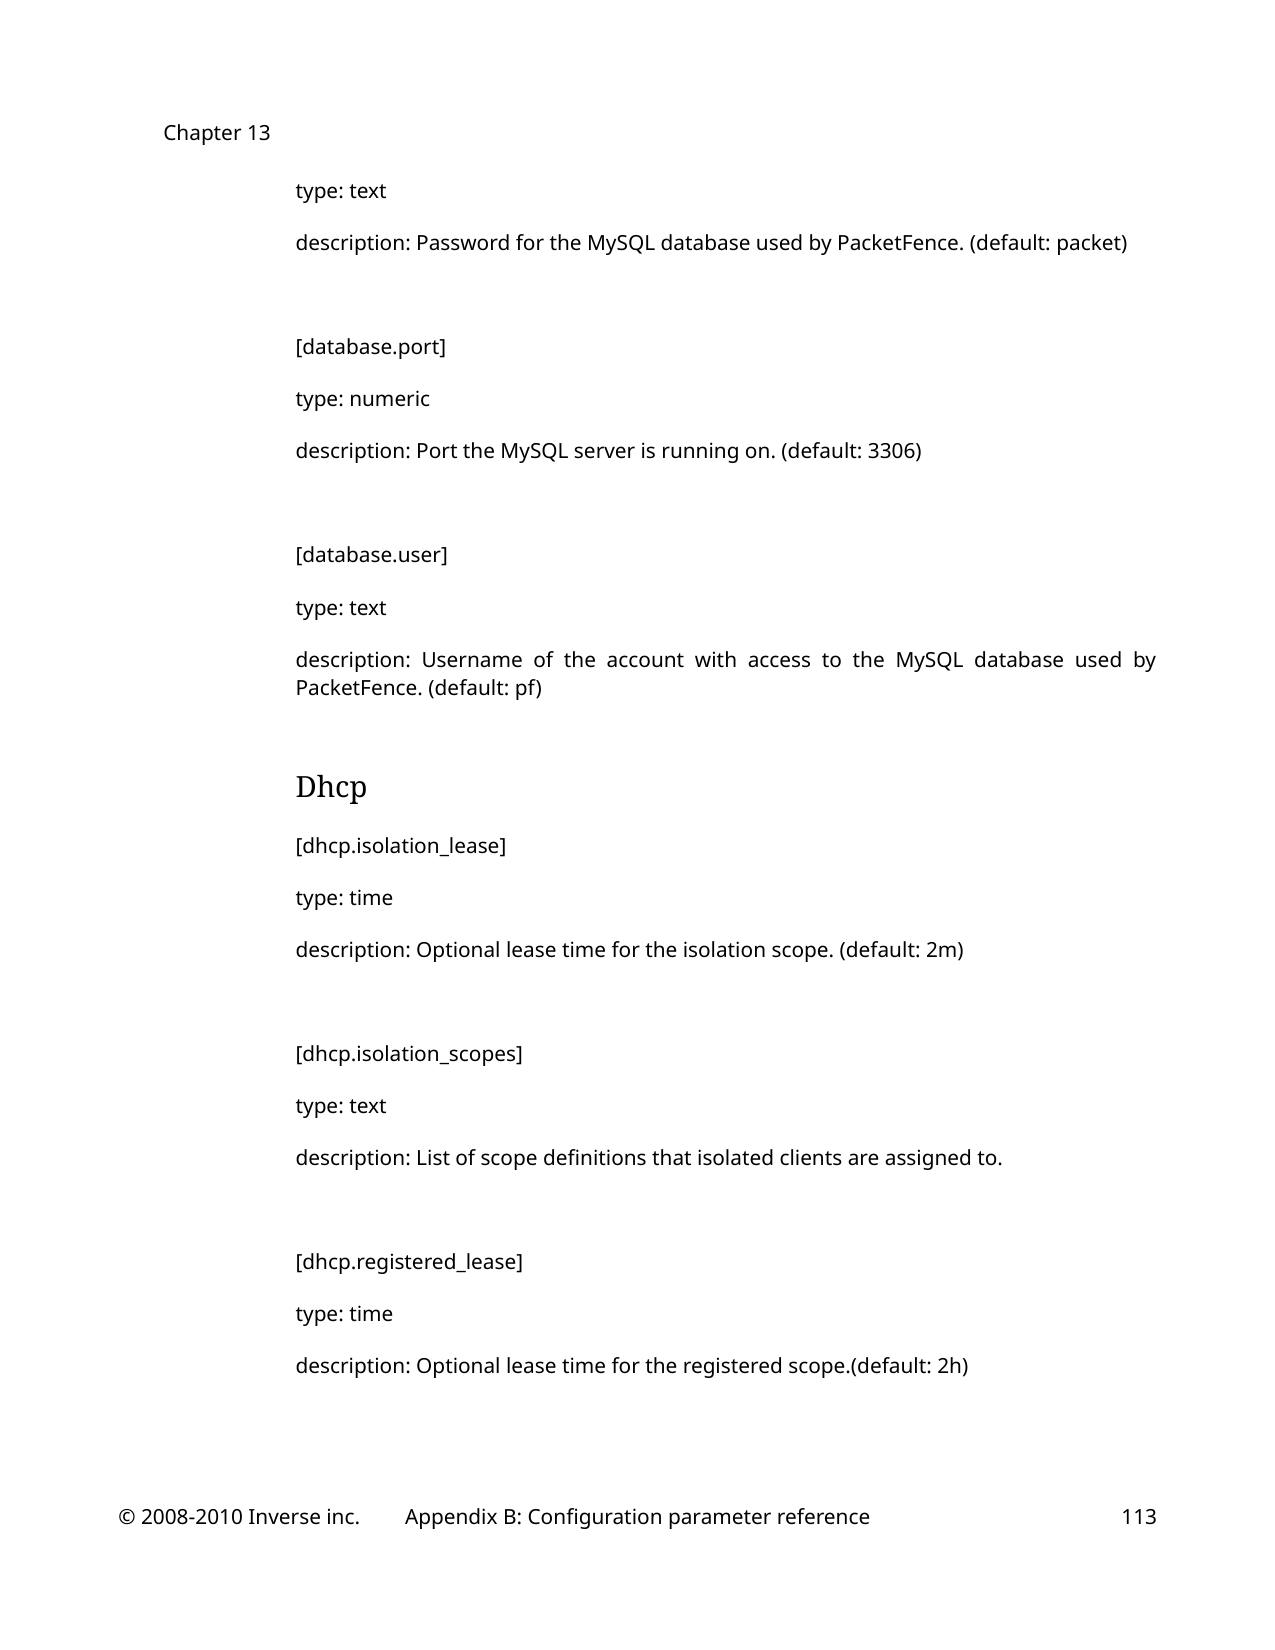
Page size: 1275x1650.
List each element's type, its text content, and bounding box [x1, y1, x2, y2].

text description: Optional lease time for the isolation scope. (default: 2m) [295, 935, 1157, 963]
text type: numeric [295, 384, 1157, 413]
text [database.user] [295, 541, 1157, 569]
subtitle Dhcp [295, 766, 1157, 806]
text description: Password for the MySQL database used by PacketFence. (default: packet) [295, 228, 1157, 257]
text [dhcp.isolation_lease] [295, 831, 1157, 859]
text type: text [295, 176, 1157, 204]
text description: Optional lease time for the registered scope.(default: 2h) [295, 1352, 1157, 1380]
text description: Username of the account with access to the MySQL database used by PacketFence. (default: pf) [295, 645, 1157, 702]
text [dhcp.registered_lease] [295, 1247, 1157, 1276]
text description: Port the MySQL server is running on. (default: 3306) [295, 436, 1157, 465]
text description: List of scope definitions that isolated clients are assigned to. [295, 1143, 1157, 1172]
text type: text [295, 593, 1157, 621]
text type: text [295, 1091, 1157, 1119]
text [database.port] [295, 332, 1157, 361]
text type: time [295, 1299, 1157, 1328]
text [dhcp.isolation_scopes] [295, 1039, 1157, 1067]
text type: time [295, 883, 1157, 911]
